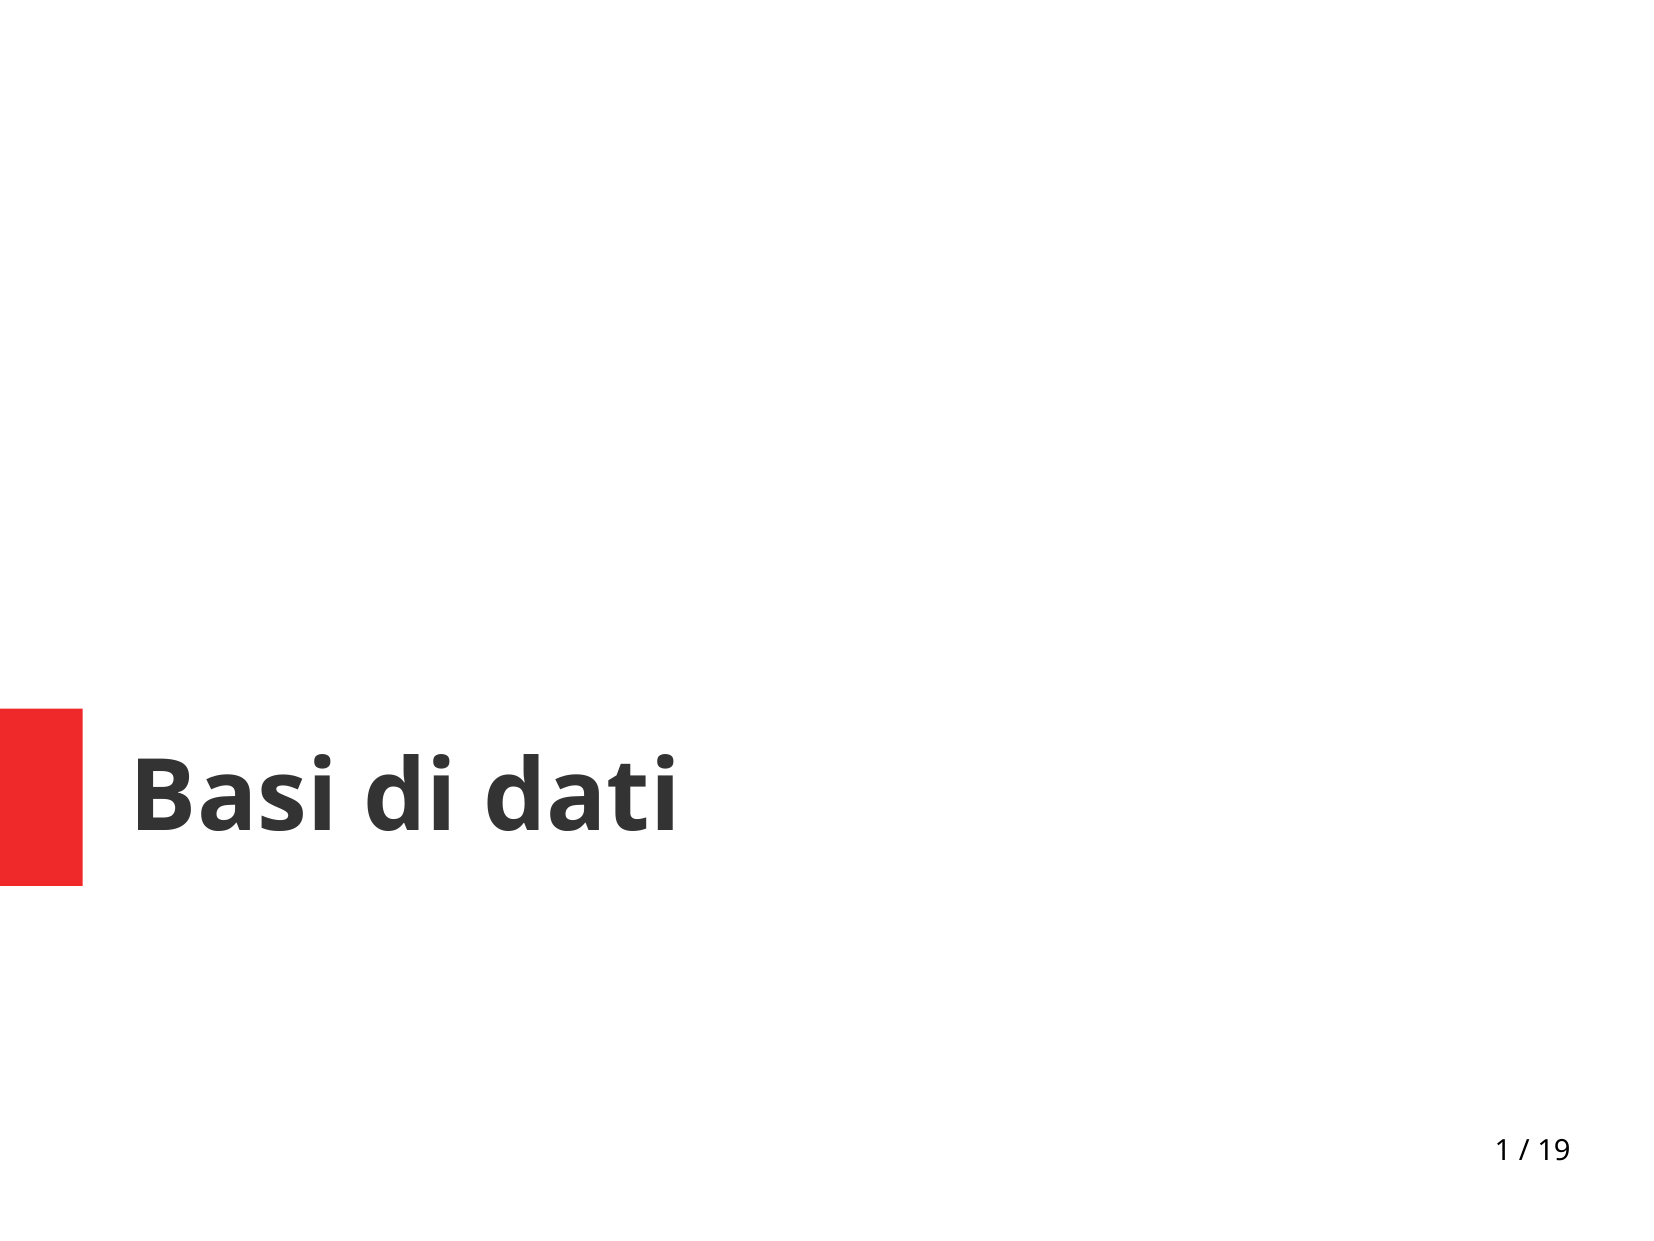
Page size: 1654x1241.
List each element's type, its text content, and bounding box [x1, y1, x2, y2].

title Basi di dati [129, 655, 1536, 928]
